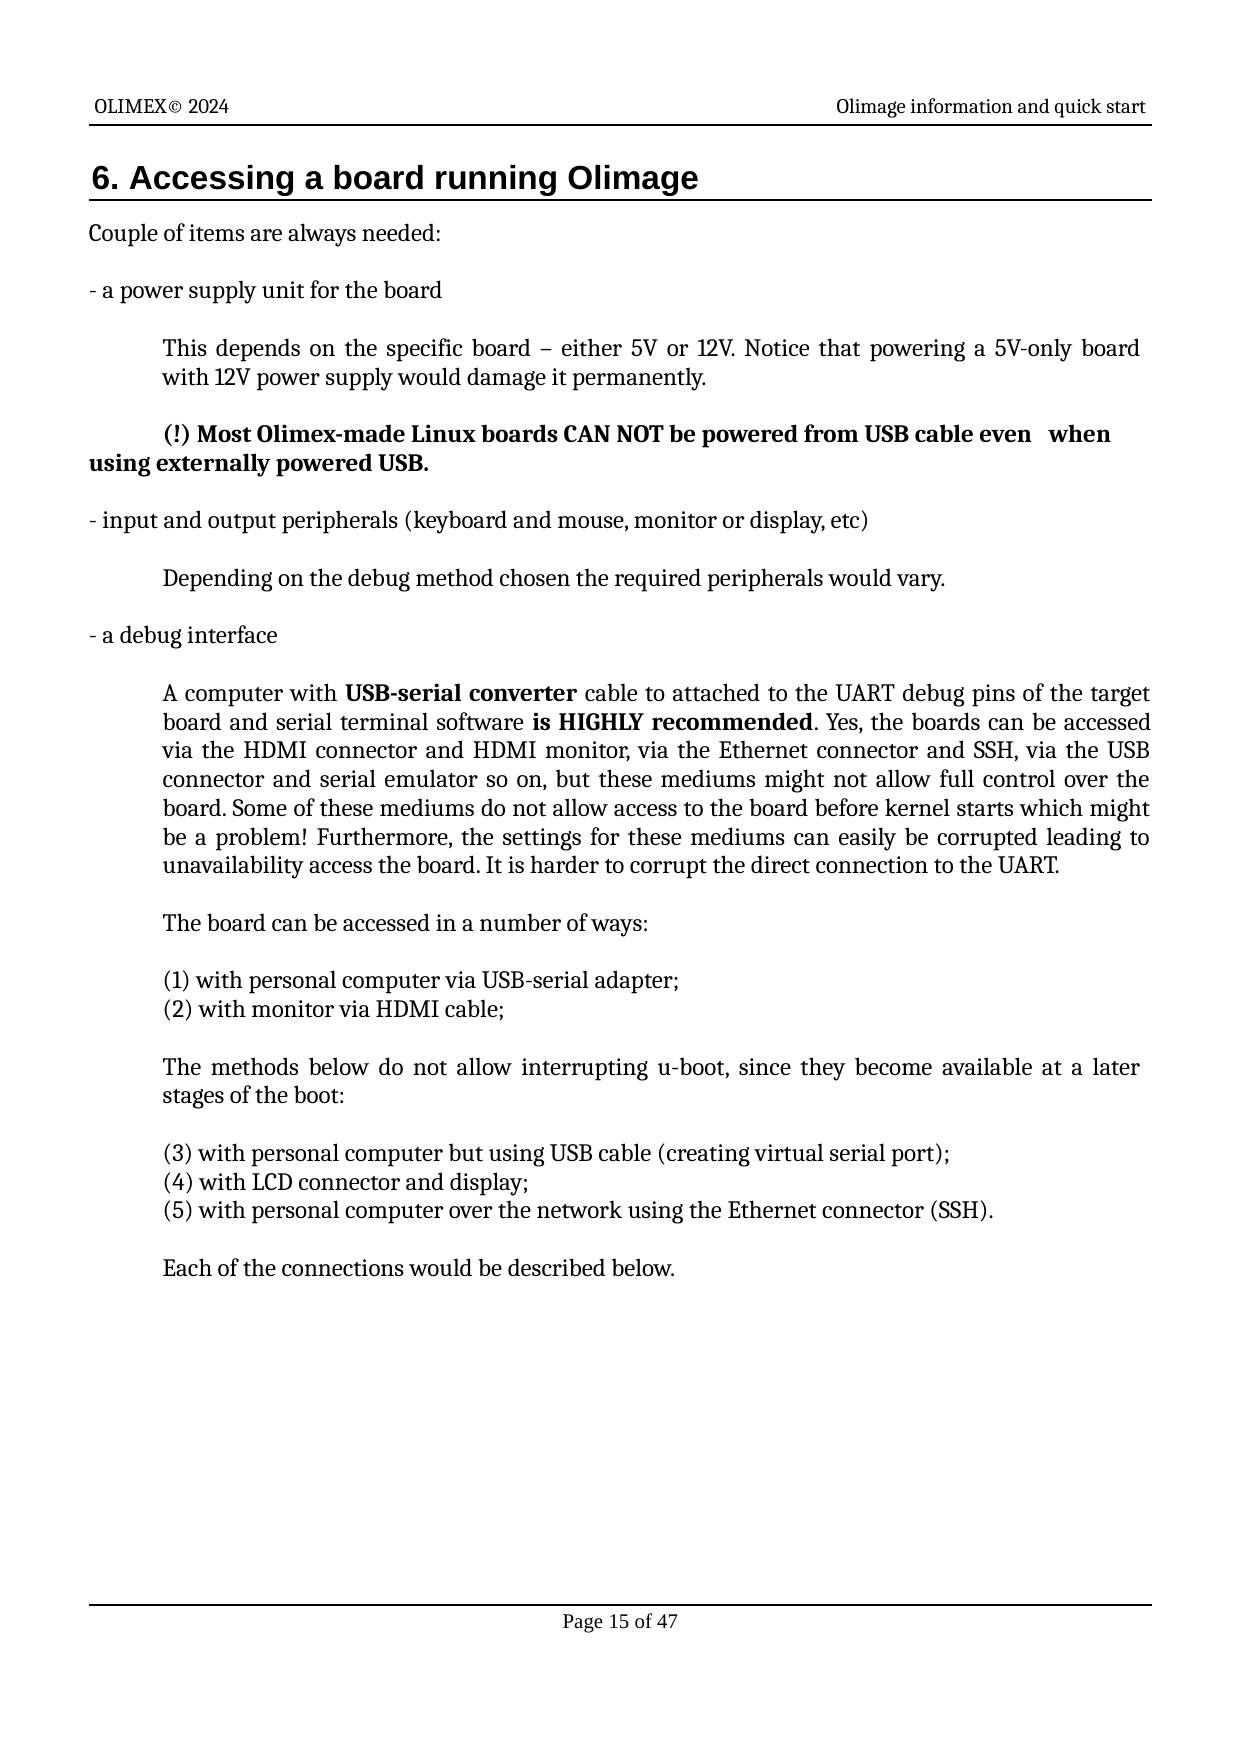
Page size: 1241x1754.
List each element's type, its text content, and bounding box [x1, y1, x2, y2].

text (5) with personal computer over the network using the Ethernet connector (SSH). [88, 1196, 1152, 1225]
subtitle 6. Accessing a board running Olimage [88, 155, 1152, 201]
text Couple of items are always needed: [88, 219, 1152, 248]
text (3) with personal computer but using USB cable (creating virtual serial port); [88, 1139, 1152, 1168]
text Depending on the debug method chosen the required peripherals would vary. [88, 564, 1152, 593]
text - input and output peripherals (keyboard and mouse, monitor or display, etc) [88, 506, 1152, 535]
text (!) Most Olimex-made Linux boards CAN NOT be powered from USB cable even when using externally powered USB. [88, 420, 1152, 478]
text (4) with LCD connector and display; [88, 1168, 1152, 1196]
text The methods below do not allow interrupting u-boot, since they become available at a later stages of the boot: [88, 1053, 1152, 1110]
text Each of the connections would be described below. [88, 1254, 1152, 1283]
text This depends on the specific board – either 5V or 12V. Notice that powering a 5V-only board with 12V power supply would damage it permanently. [88, 334, 1152, 391]
text A computer with USB-serial converter cable to attached to the UART debug pins of the target board and serial terminal software is HIGHLY recommended. Yes, the boards can be accessed via the HDMI connector and HDMI monitor, via the Ethernet connector and SSH, via the USB connector and serial emulator so on, but these mediums might not allow full control over the board. Some of these mediums do not allow access to the board before kernel starts which might be a problem! Furthermore, the settings for these mediums can easily be corrupted leading to unavailability access the board. It is harder to corrupt the direct connection to the UART. [162, 679, 1152, 880]
text (2) with monitor via HDMI cable; [88, 995, 1152, 1024]
text (1) with personal computer via USB-serial adapter; [88, 966, 1152, 995]
text - a debug interface [88, 621, 1152, 650]
text - a power supply unit for the board [88, 276, 1152, 305]
text The board can be accessed in a number of ways: [88, 909, 1152, 938]
